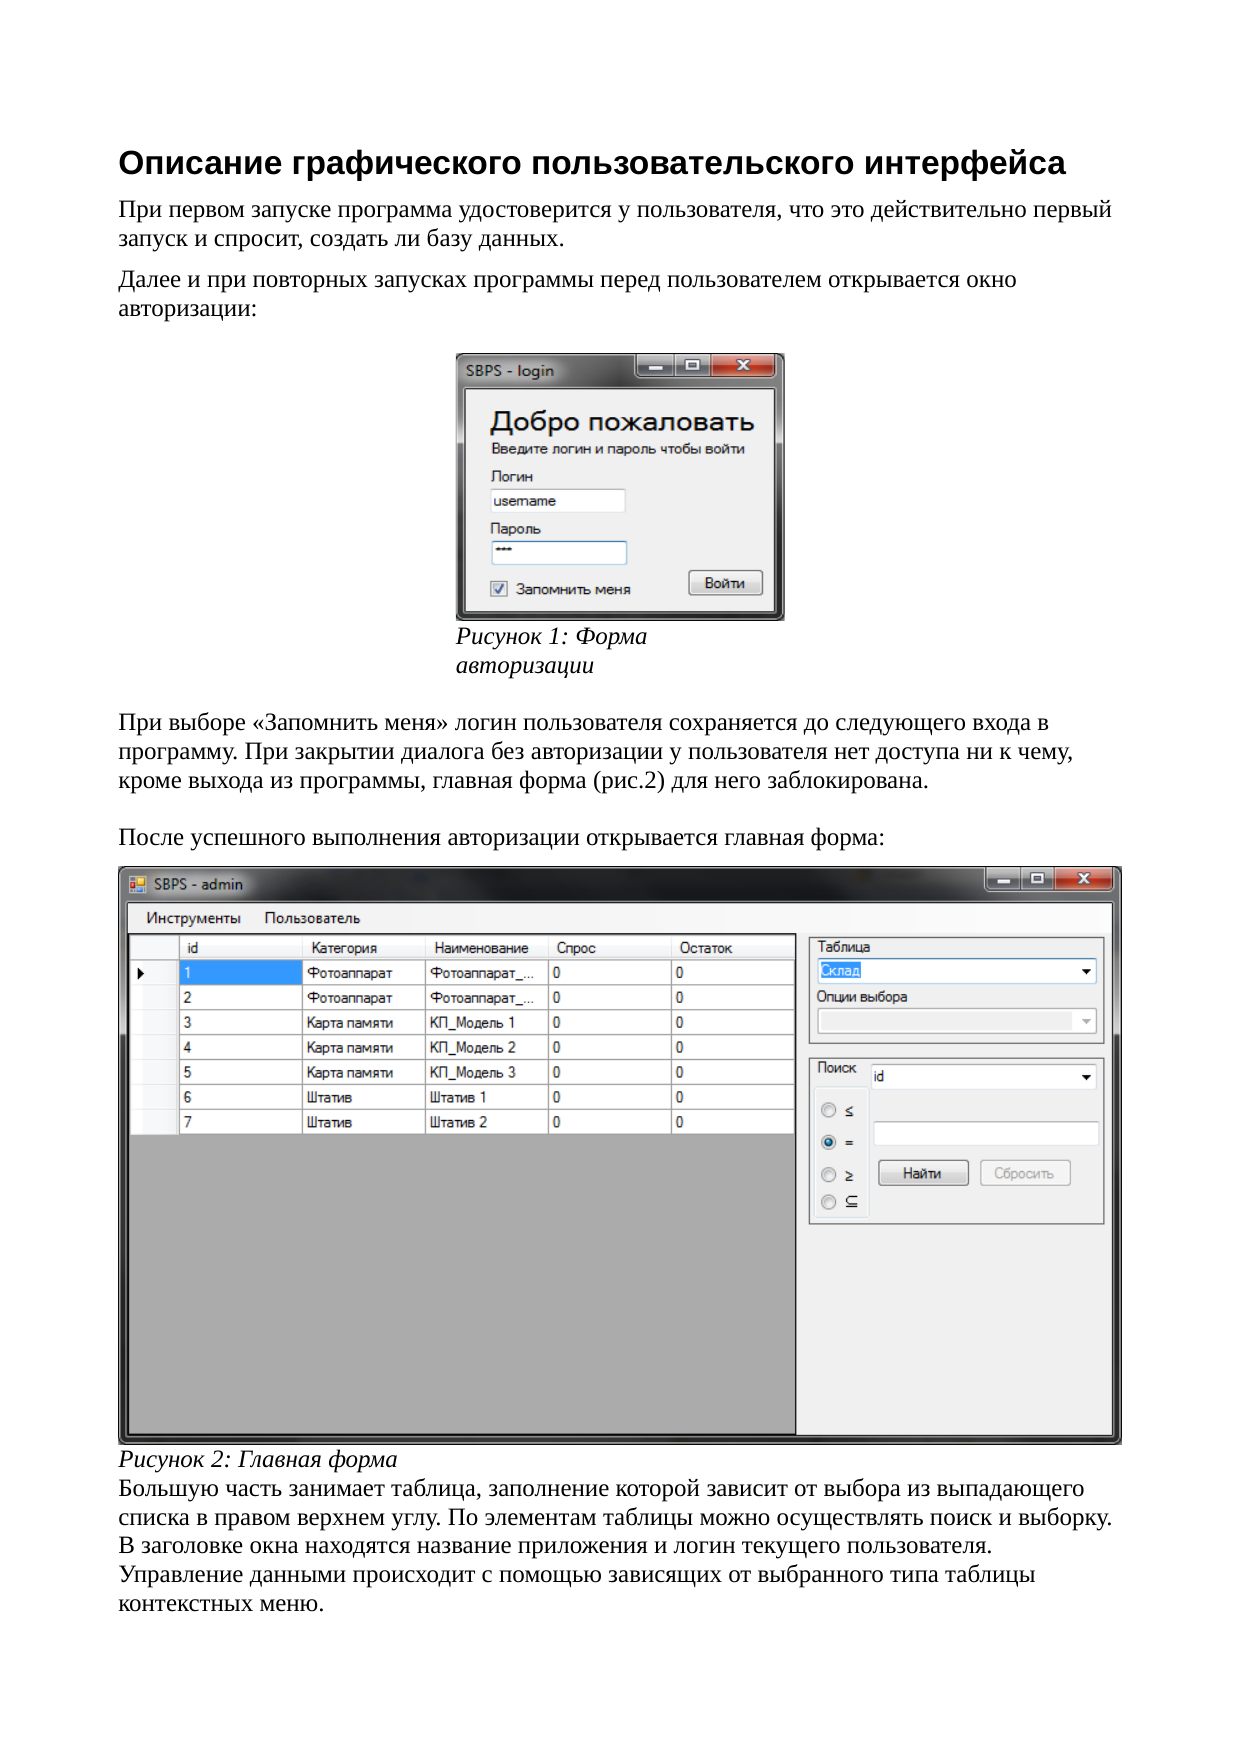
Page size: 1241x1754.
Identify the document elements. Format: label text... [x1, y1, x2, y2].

text В заголовке окна находятся название приложения и логин текущего пользователя. [118, 1531, 1122, 1559]
text Далее и при повторных запусках программы перед пользователем открывается окно авторизации: [118, 264, 1122, 322]
text контекстных меню. [118, 1588, 1122, 1617]
picture [455, 353, 785, 621]
subtitle Описание графического пользовательского интерфейса [118, 143, 1122, 182]
text Большую часть занимает таблица, заполнение которой зависит от выбора из выпадающего списка в правом верхнем углу. По элементам таблицы можно осуществлять поиск и выборку. [118, 1473, 1122, 1531]
text Рисунок 1: Форма авторизации [456, 621, 784, 678]
text Управление данными происходит с помощью зависящих от выбранного типа таблицы [118, 1559, 1122, 1588]
text При первом запуске программа удостоверится у пользователя, что это действительно первый запуск и спросит, создать ли базу данных. [118, 194, 1122, 252]
text Рисунок 2: Главная форма [118, 1445, 1122, 1473]
text При выборе «Запомнить меня» логин пользователя сохраняется до следующего входа в программу. При закрытии диалога без авторизации у пользователя нет доступа ни к чему, кроме выхода из программы, главная форма (рис.2) для него заблокирована. [118, 707, 1122, 793]
text [118, 851, 1122, 866]
text После успешного выполнения авторизации открывается главная форма: [118, 822, 1122, 851]
picture [118, 866, 1122, 1445]
